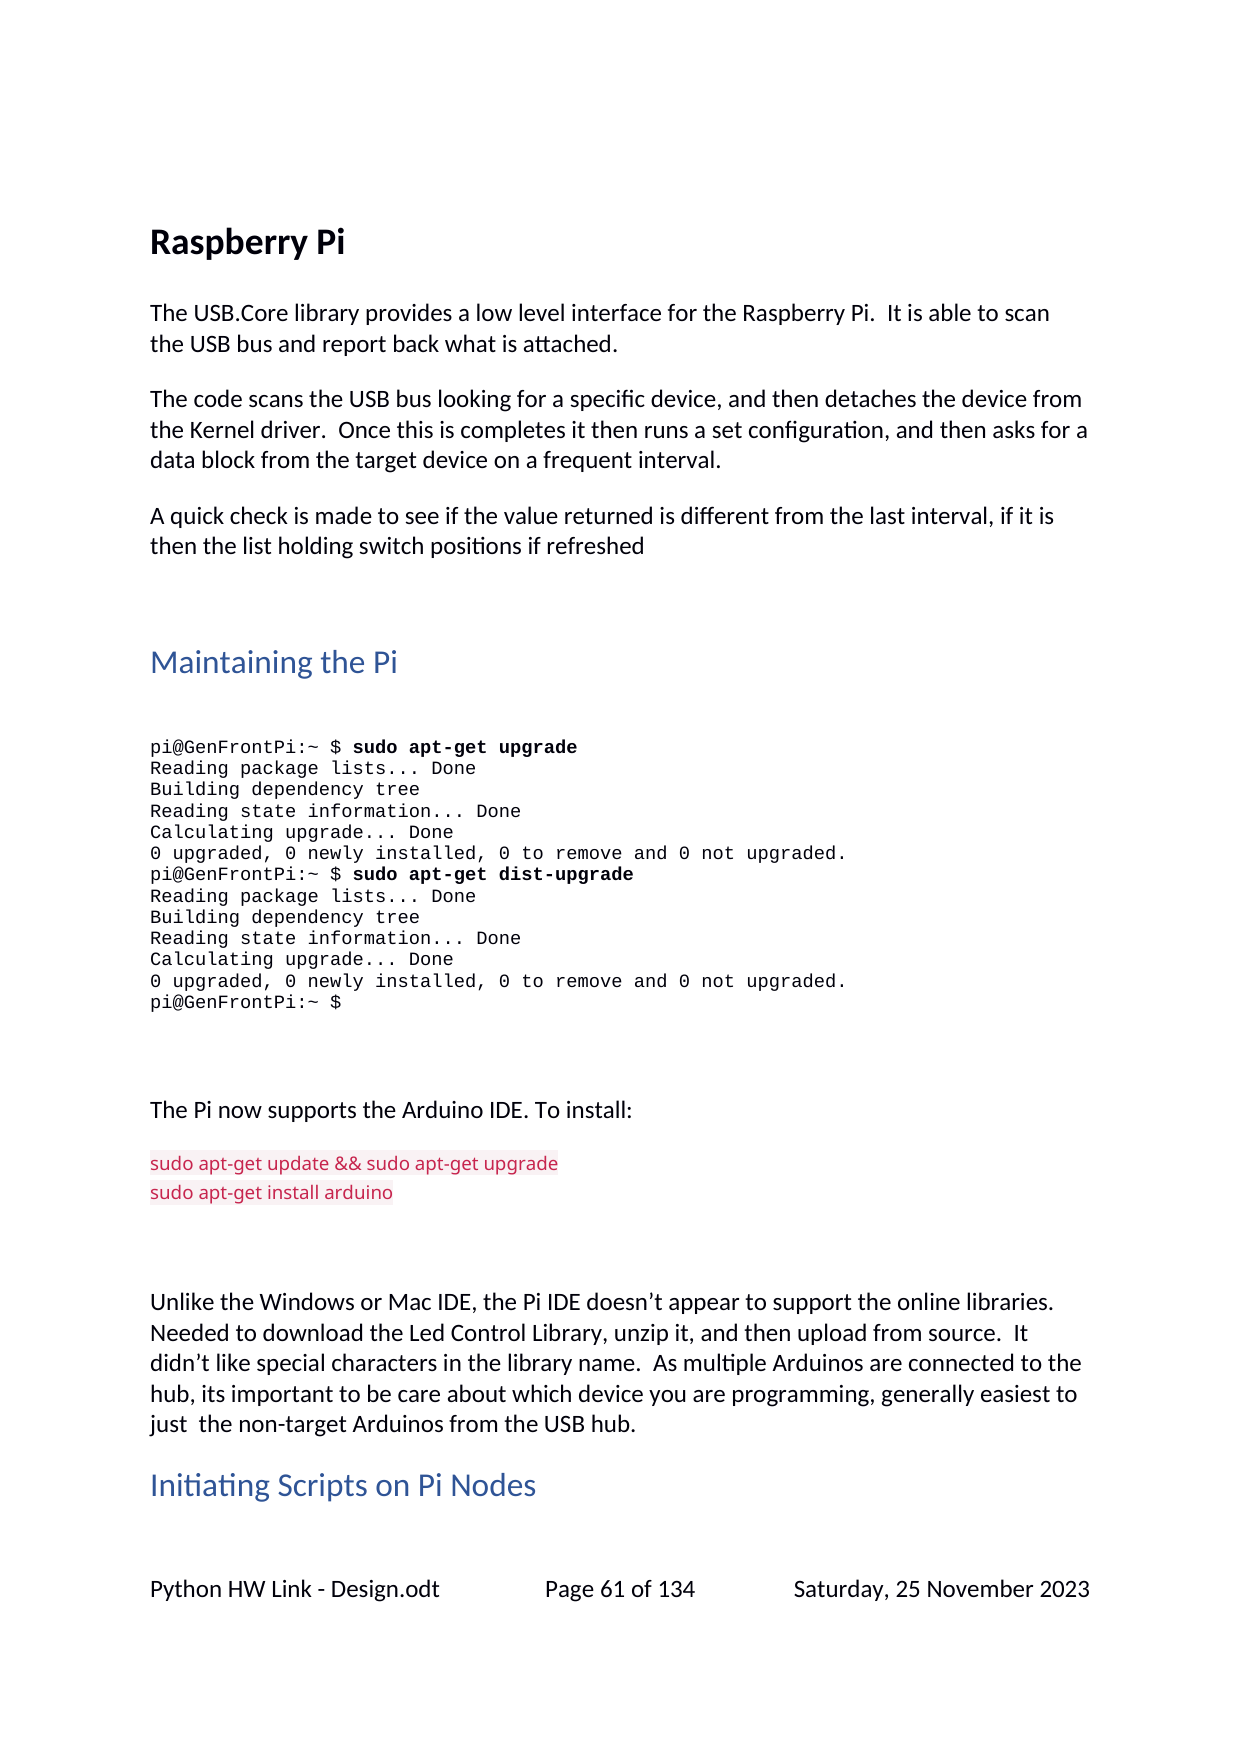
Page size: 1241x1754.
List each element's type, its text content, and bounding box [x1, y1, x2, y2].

text 0 upgraded, 0 newly installed, 0 to remove and 0 not upgraded. [150, 844, 1090, 865]
text A quick check is made to see if the value returned is different from the last interval, if it is then the list holding switch positions if refreshed [150, 500, 1090, 561]
text Building dependency tree [150, 908, 1090, 929]
text pi@GenFrontPi:~ $ [150, 993, 1090, 1014]
text pi@GenFrontPi:~ $ sudo apt-get dist-upgrade [150, 865, 1090, 886]
text Reading state information... Done [150, 801, 1090, 823]
text Calculating upgrade... Done [150, 823, 1090, 844]
subtitle Initiating Scripts on Pi Nodes [150, 1464, 1090, 1505]
text The code scans the USB bus looking for a specific device, and then detaches the device from the Kernel driver. Once this is completes it then runs a set configuration, and then asks for a data block from the target device on a frequent interval. [150, 383, 1090, 475]
subtitle Raspberry Pi [150, 218, 1090, 264]
text The Pi now supports the Arduino IDE. To install: [150, 1094, 1090, 1125]
text Reading state information... Done [150, 929, 1090, 950]
text Calculating upgrade... Done [150, 950, 1090, 971]
text Reading package lists... Done [150, 759, 1090, 780]
text Reading package lists... Done [150, 886, 1090, 908]
text pi@GenFrontPi:~ $ sudo apt-get upgrade [150, 738, 1090, 759]
text Building dependency tree [150, 780, 1090, 801]
text Unlike the Windows or Mac IDE, the Pi IDE doesn’t appear to support the online libraries. Needed to download the Led Control Library, unzip it, and then upload from source. It didn’t like special characters in the library name. As multiple Arduinos are connected to the hub, its important to be care about which device you are programming, generally easiest to just the non-target Arduinos from the USB hub. [150, 1286, 1090, 1439]
text The USB.Core library provides a low level interface for the Raspberry Pi. It is able to scan the USB bus and report back what is attached. [150, 297, 1090, 358]
text 0 upgraded, 0 newly installed, 0 to remove and 0 not upgraded. [150, 971, 1090, 993]
subtitle Maintaining the Pi [150, 641, 1090, 682]
text sudo apt-get update && sudo apt-get upgrade sudo apt-get install arduino [150, 1150, 1090, 1206]
